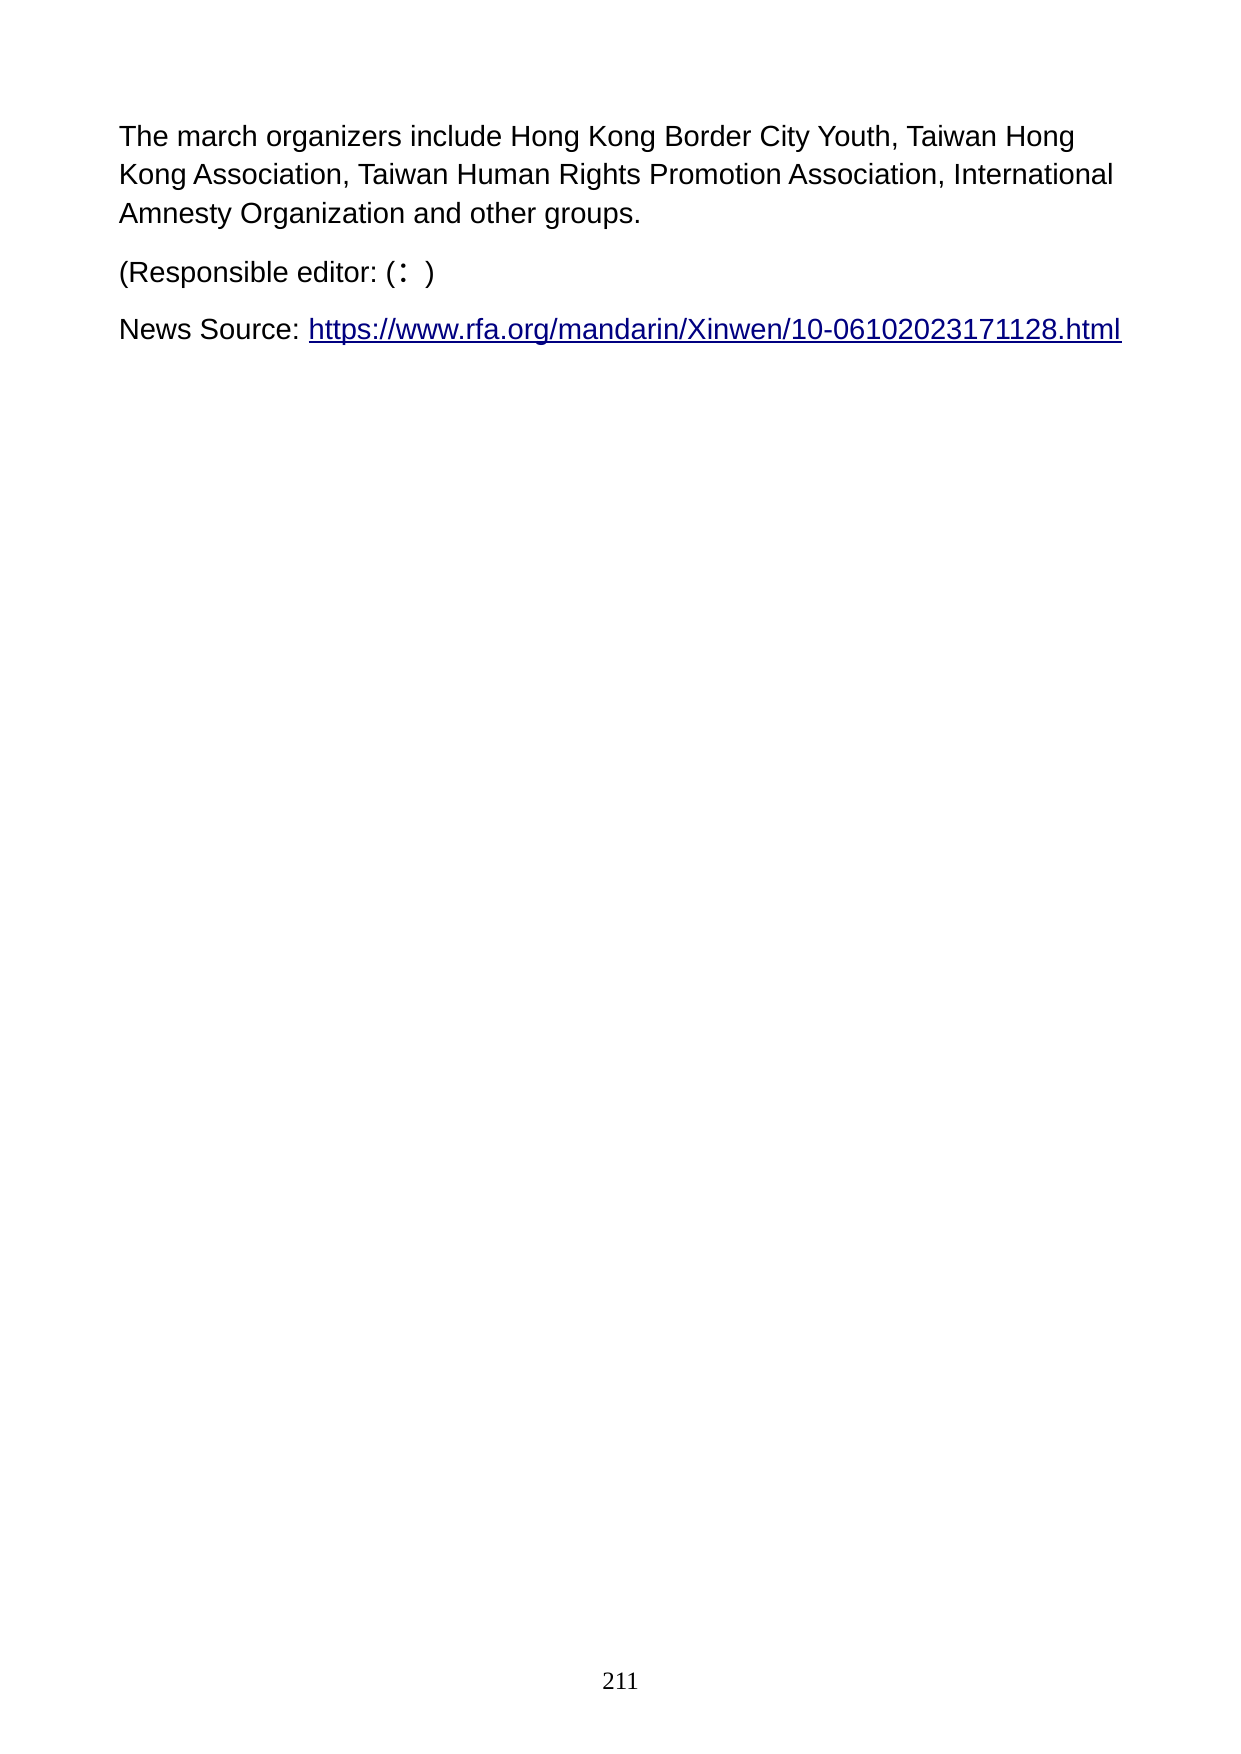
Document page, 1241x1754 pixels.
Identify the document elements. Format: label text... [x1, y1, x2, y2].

text (Responsible editor: (：) [118, 249, 1122, 291]
text News Source: https://www.rfa.org/mandarin/Xinwen/10-06102023171128.html [118, 312, 1122, 345]
text The march organizers include Hong Kong Border City Youth, Taiwan Hong Kong Association, Taiwan Human Rights Promotion Association, International Amnesty Organization and other groups. [118, 118, 1122, 229]
